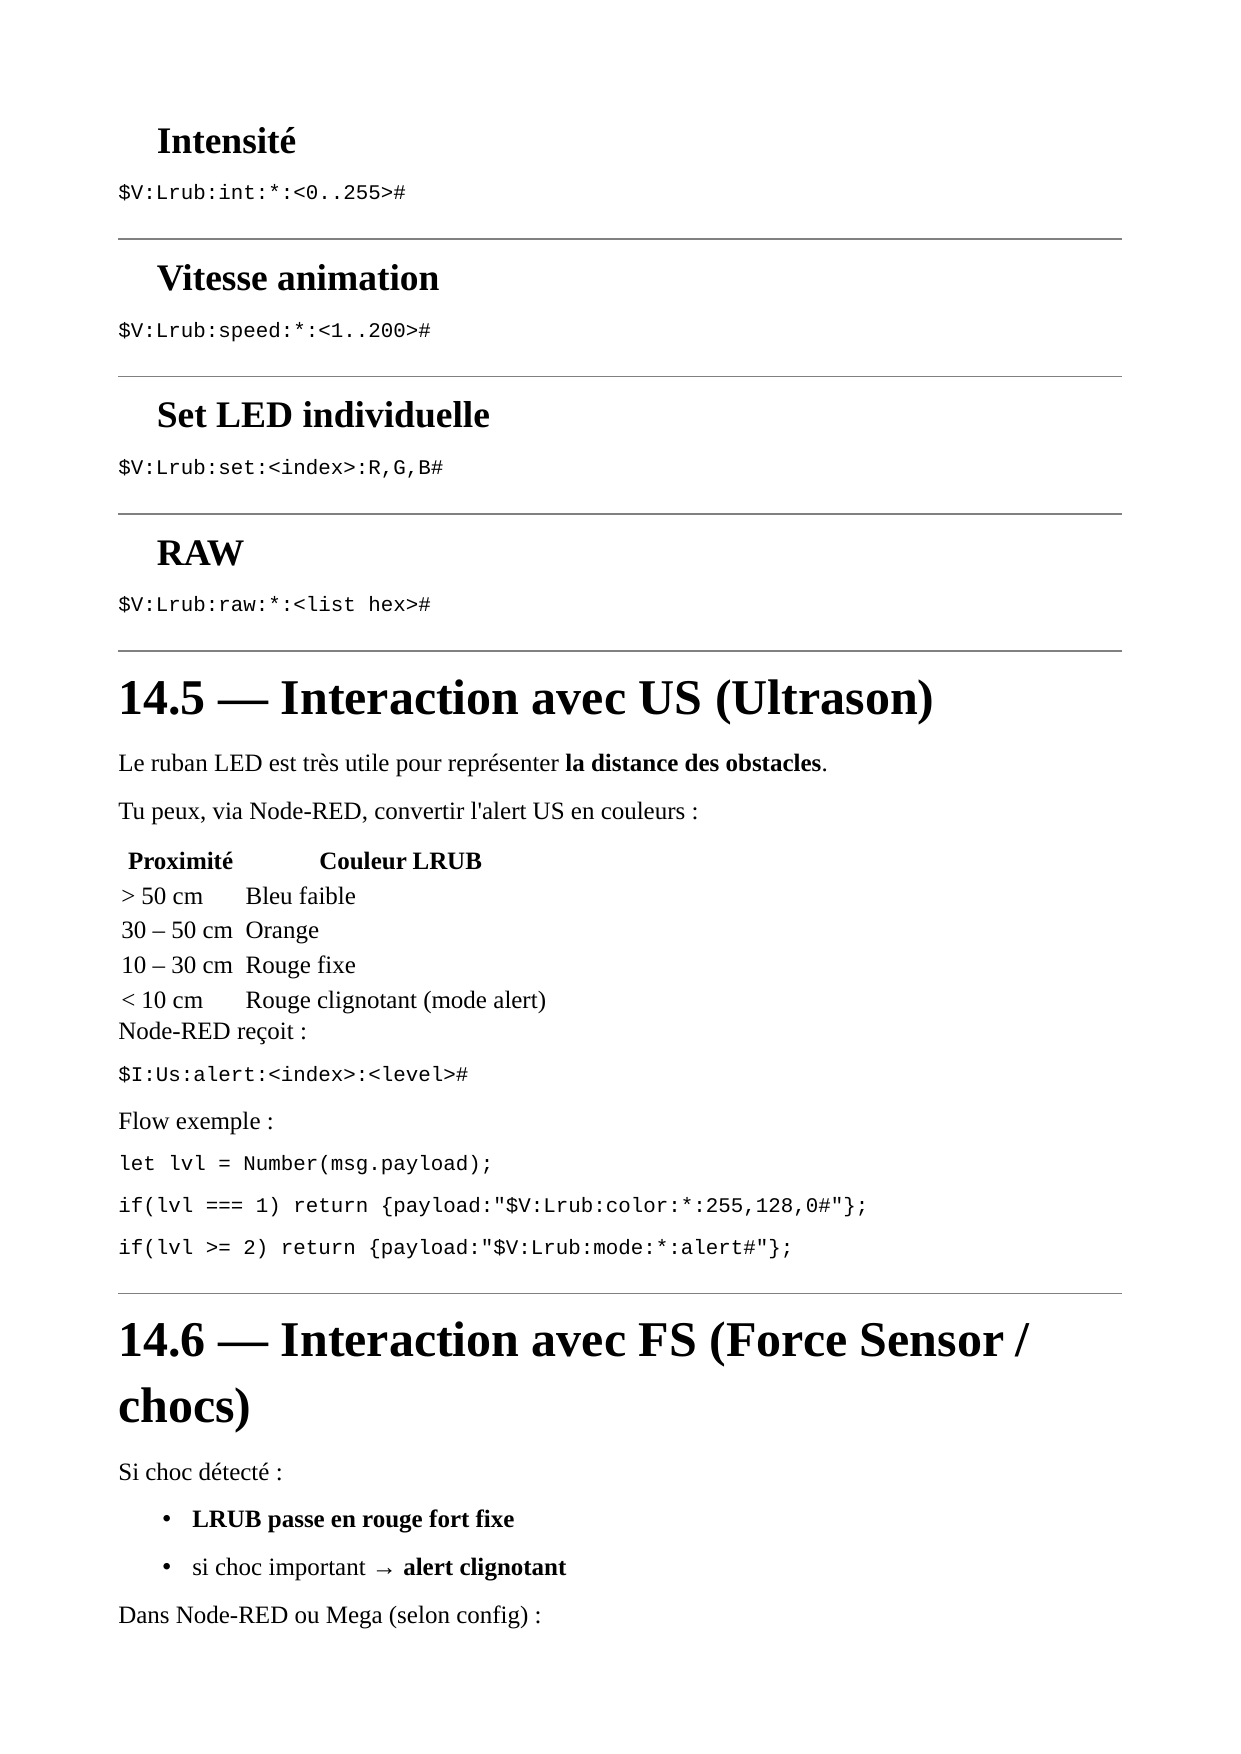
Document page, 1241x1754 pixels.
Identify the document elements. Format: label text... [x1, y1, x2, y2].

text $V:Lrub:set:<index>:R,G,B# [118, 457, 1122, 481]
table_header Couleur LRUB [243, 844, 558, 878]
text $V:Lrub:int:*:<0..255># [118, 182, 1122, 206]
table_cell < 10 cm [118, 982, 242, 1016]
subtitle 🔹 Intensité [118, 118, 1122, 161]
text $V:Lrub:raw:*:<list hex># [118, 594, 1122, 618]
subtitle 🔹 RAW [118, 530, 1122, 573]
table_cell Rouge fixe [243, 947, 558, 982]
table_header Proximité [118, 844, 242, 878]
table_cell 30 – 50 cm [118, 913, 242, 947]
text Flow exemple : [118, 1106, 1122, 1134]
text let lvl = Number(msg.payload); [118, 1153, 1122, 1177]
text Node-RED reçoit : [118, 1016, 1122, 1045]
text Dans Node-RED ou Mega (selon config) : [118, 1600, 1122, 1628]
table_cell > 50 cm [118, 878, 242, 913]
table_cell Rouge clignotant (mode alert) [243, 982, 558, 1016]
list si choc important → alert clignotant [162, 1552, 1122, 1581]
text if(lvl === 1) return {payload:"$V:Lrub:color:*:255,128,0#"}; [118, 1195, 1122, 1219]
text $V:Lrub:speed:*:<1..200># [118, 320, 1122, 343]
subtitle 14.6 — Interaction avec FS (Force Sensor / chocs) [118, 1310, 1122, 1434]
text if(lvl >= 2) return {payload:"$V:Lrub:mode:*:alert#"}; [118, 1237, 1122, 1261]
text Si choc détecté : [118, 1457, 1122, 1486]
table_cell 10 – 30 cm [118, 947, 242, 982]
text Le ruban LED est très utile pour représenter la distance des obstacles. [118, 748, 1122, 777]
list LRUB passe en rouge fort fixe [162, 1504, 1122, 1533]
table_cell Orange [243, 913, 558, 947]
subtitle 🔹 Vitesse animation [118, 256, 1122, 299]
text $I:Us:alert:<index>:<level># [118, 1064, 1122, 1088]
table_cell Bleu faible [243, 878, 558, 913]
subtitle 🔹 Set LED individuelle [118, 393, 1122, 436]
subtitle 14.5 — Interaction avec US (Ultrason) [118, 668, 1122, 725]
text Tu peux, via Node-RED, convertir l'alert US en couleurs : [118, 796, 1122, 825]
